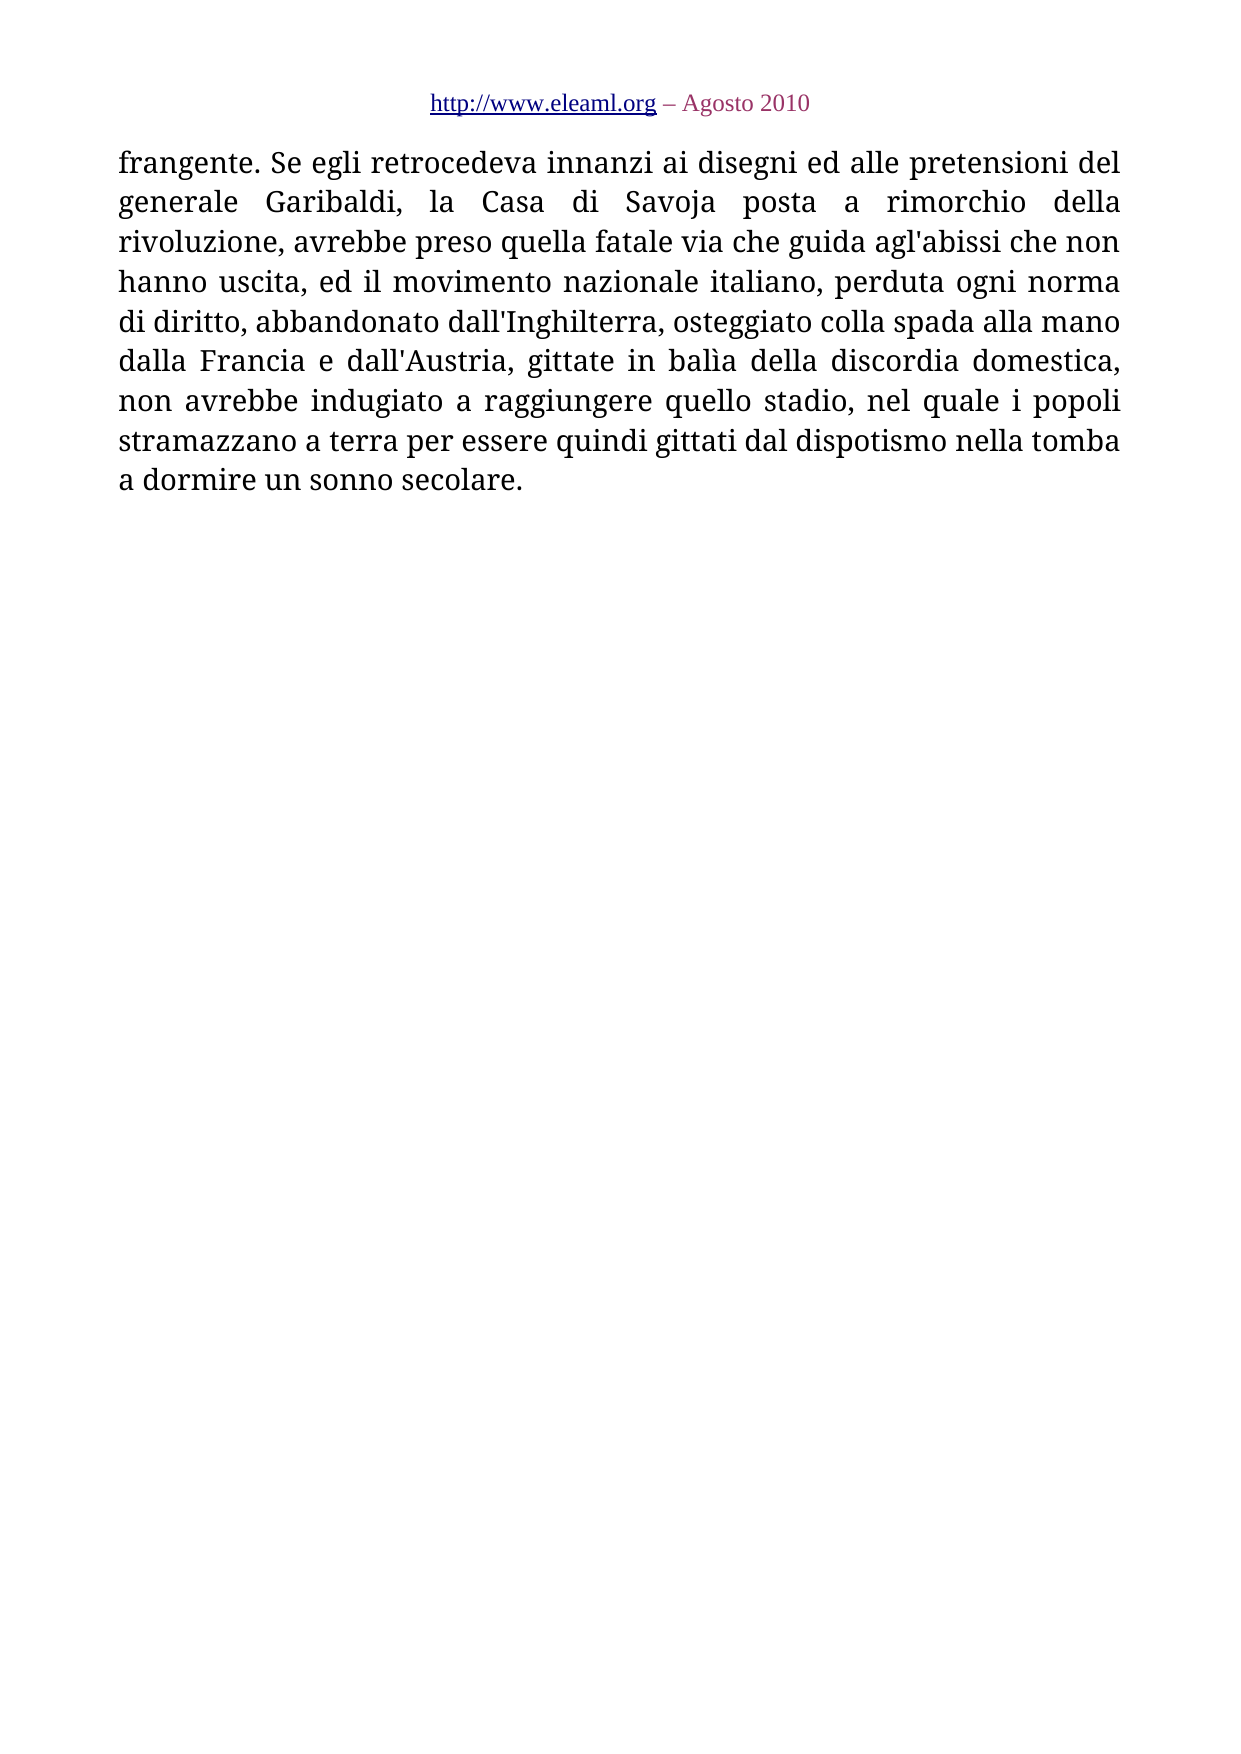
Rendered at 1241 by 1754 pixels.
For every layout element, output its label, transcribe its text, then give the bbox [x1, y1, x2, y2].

text frangente. Se egli retrocedeva innanzi ai disegni ed alle pretensioni del generale Garibaldi, la Casa di Savoja posta a rimorchio della rivoluzione, avrebbe preso quella fatale via che guida agl'abissi che non hanno uscita, ed il movimento nazionale italiano, perduta ogni norma di diritto, abbandonato dall'Inghilterra, osteggiato colla spada alla mano dalla Francia e dall'Austria, gittate in balìa della discordia domestica, non avrebbe indugiato a raggiungere quello stadio, nel quale i popoli stramazzano a terra per essere quindi gittati dal dispotismo nella tomba a dormire un sonno secolare. [118, 142, 1122, 499]
